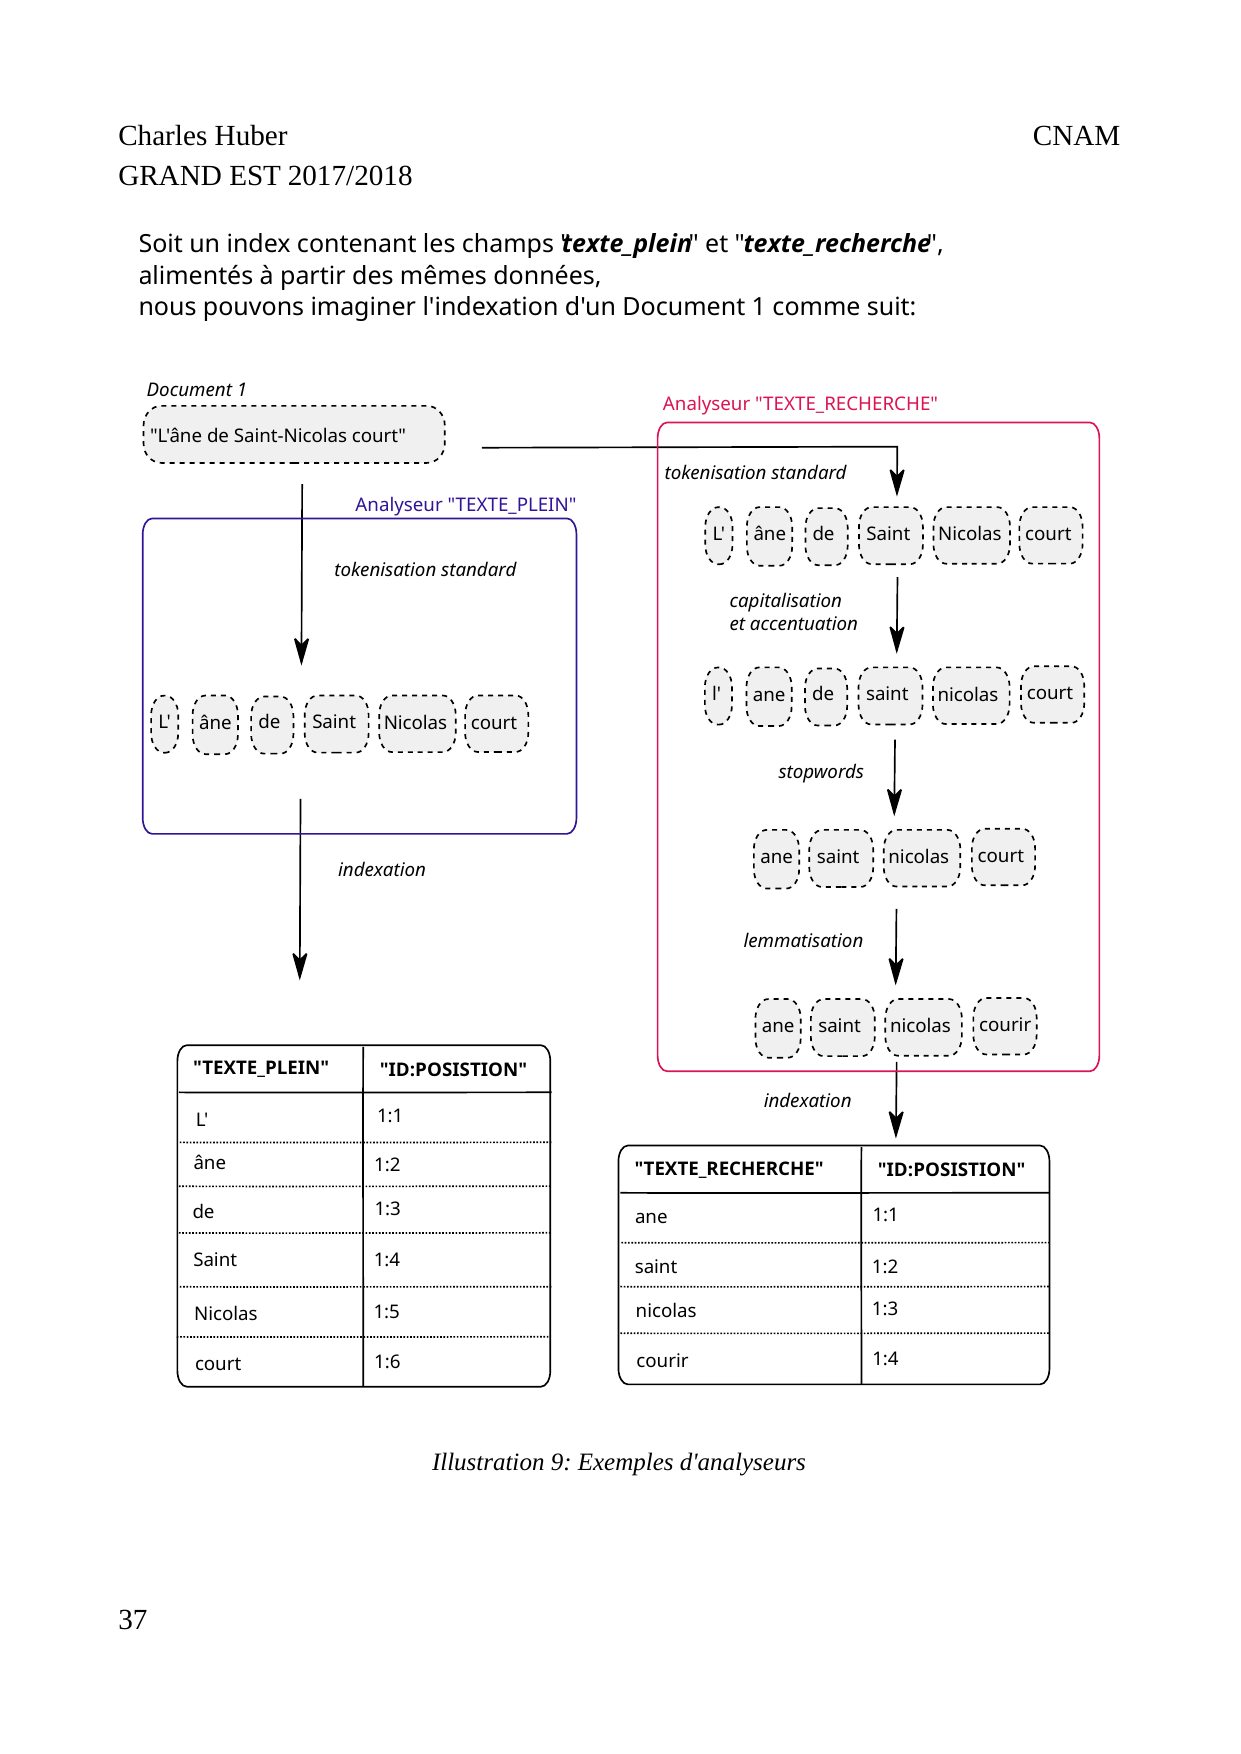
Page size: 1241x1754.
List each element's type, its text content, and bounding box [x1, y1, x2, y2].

text Illustration 9: Exemples d'analyseurs [140, 234, 1100, 1475]
